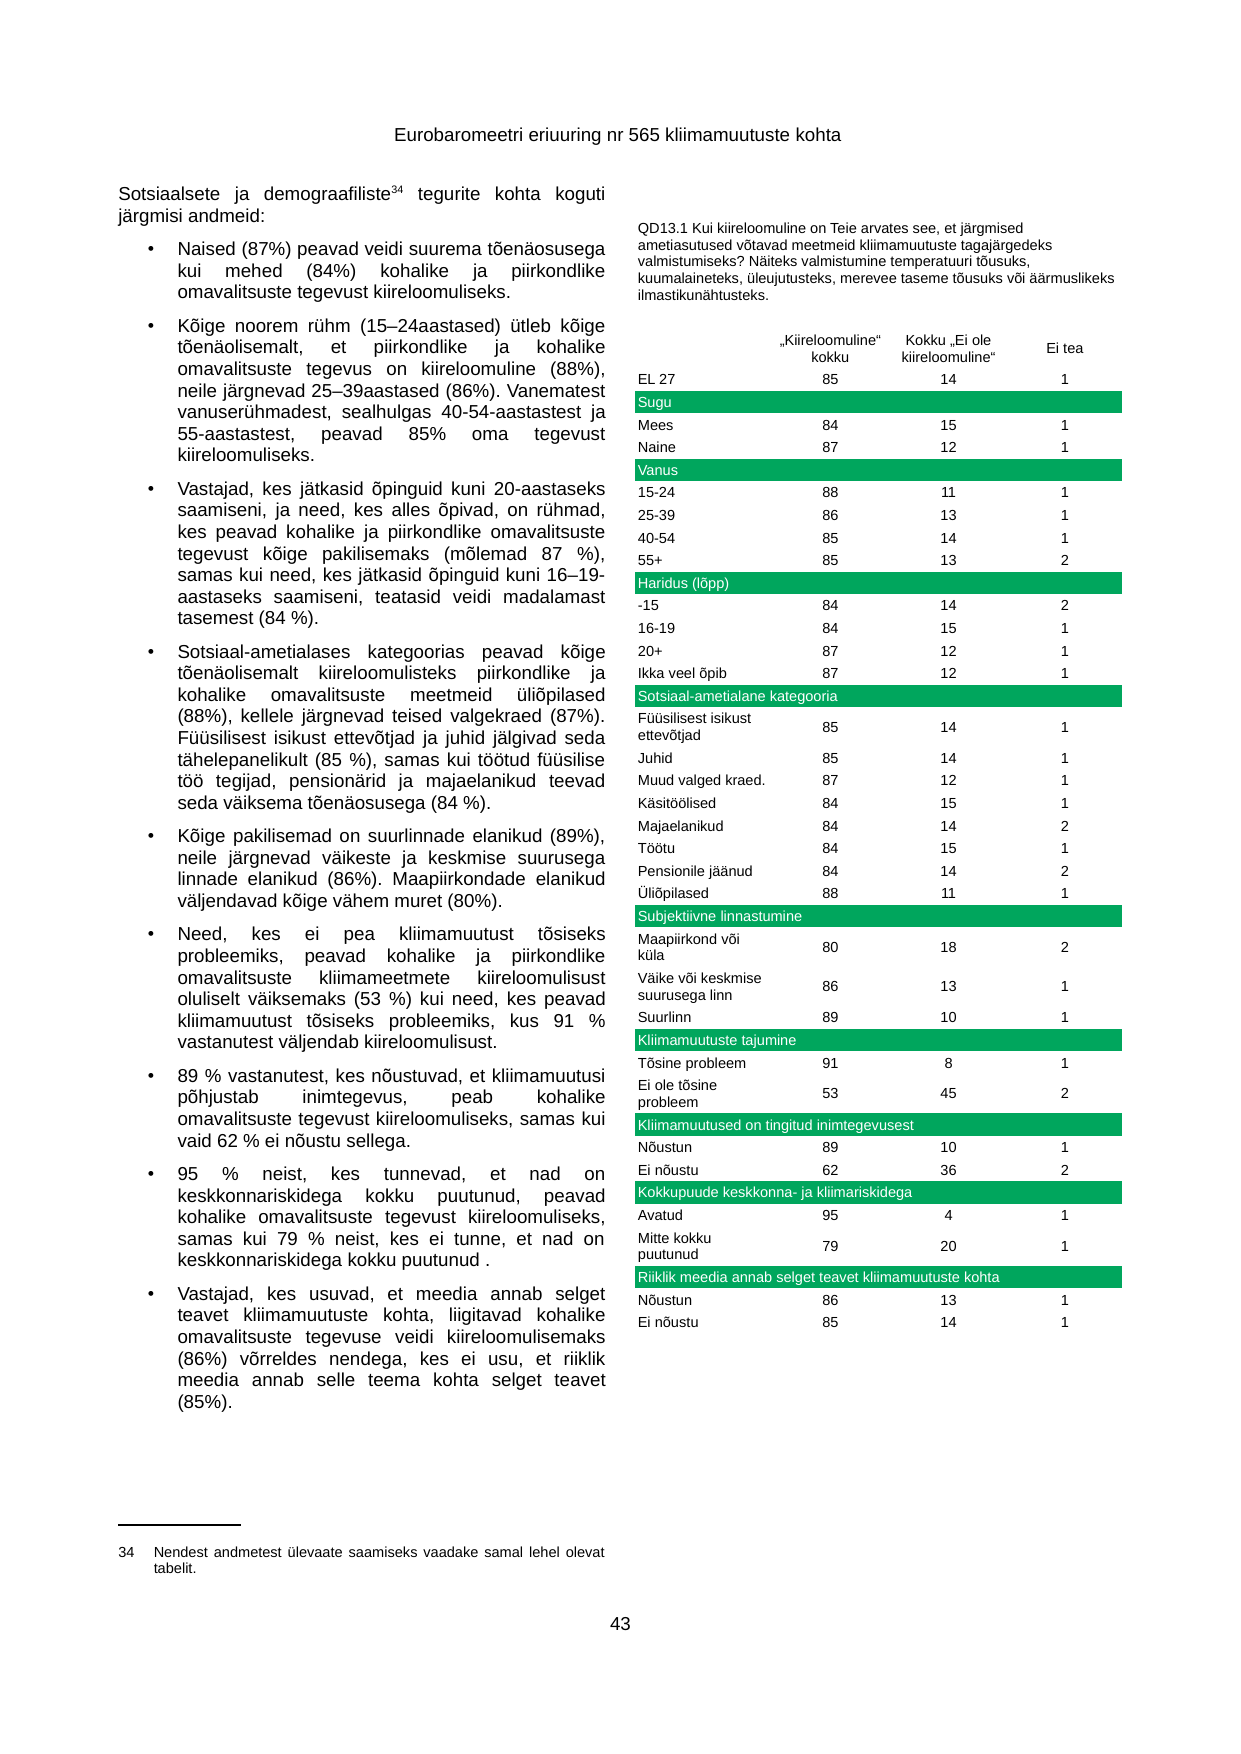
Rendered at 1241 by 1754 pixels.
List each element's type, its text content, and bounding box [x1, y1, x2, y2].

table_cell 86 [771, 1288, 890, 1311]
table_cell 84 [771, 594, 890, 617]
table_cell 40-54 [635, 526, 771, 549]
table_cell Ei tea [1007, 329, 1122, 368]
table_cell 1 [1007, 1288, 1122, 1311]
table_cell 84 [771, 860, 890, 882]
table_cell 12 [890, 436, 1007, 458]
table_cell Kliimamuutused on tingitud inimtegevusest [635, 1113, 1122, 1136]
list Vastajad, kes usuvad, et meedia annab selget teavet kliimamuutuste kohta, liigitavad kohalike omavalitsuste tegevuse veidi kiireloomulisemaks (86%) võrreldes nendega, kes ei usu, et riiklik meedia annab selle teema kohta selget teavet (85%). [148, 1283, 605, 1412]
table_cell Pensionile jäänud [635, 860, 771, 882]
table_cell 20+ [635, 639, 771, 662]
table_cell „Kiireloomuline“ kokku [771, 329, 890, 368]
table_cell Majaelanikud [635, 814, 771, 837]
table_cell 2 [1007, 860, 1122, 882]
table_cell 87 [771, 662, 890, 684]
table_cell 53 [771, 1074, 890, 1113]
table_cell 85 [771, 747, 890, 769]
table_cell 15 [890, 413, 1007, 436]
list Naised (87%) peavad veidi suurema tõenäosusega kui mehed (84%) kohalike ja piirkondlike omavalitsuste tegevust kiireloomuliseks. [148, 238, 605, 303]
table_cell 88 [771, 882, 890, 905]
table_cell Mitte kokku puutunud [635, 1226, 771, 1266]
table_cell Maapiirkond või küla [635, 928, 771, 967]
table_cell 11 [890, 882, 1007, 905]
table_cell 86 [771, 967, 890, 1006]
table_cell 1 [1007, 882, 1122, 905]
table_cell Ei nõustu [635, 1159, 771, 1181]
table_cell Haridus (lõpp) [635, 572, 1122, 594]
table_cell Naine [635, 436, 771, 458]
table_cell Väike või keskmise suurusega linn [635, 967, 771, 1006]
table_cell [1007, 306, 1122, 329]
table_cell 15 [890, 792, 1007, 814]
table_cell 14 [890, 860, 1007, 882]
table_cell 1 [1007, 967, 1122, 1006]
table_cell Sotsiaal-ametialane kategooria [635, 685, 1122, 707]
table_cell 85 [771, 1311, 890, 1333]
table_cell 85 [771, 526, 890, 549]
table_cell Sugu [635, 391, 1122, 413]
table_cell 2 [1007, 1074, 1122, 1113]
table_cell 2 [1007, 814, 1122, 837]
table_cell 1 [1007, 1226, 1122, 1266]
table_cell 10 [890, 1006, 1007, 1029]
table_cell 11 [890, 481, 1007, 504]
table_cell [771, 306, 890, 329]
table_cell 84 [771, 413, 890, 436]
list Vastajad, kes jätkasid õpinguid kuni 20-aastaseks saamiseni, ja need, kes alles õpivad, on rühmad, kes peavad kohalike ja piirkondlike omavalitsuste tegevust kõige pakilisemaks (mõlemad 87 %), samas kui need, kes jätkasid õpinguid kuni 16–19-aastaseks saamiseni, teatasid veidi madalamast tasemest (84 %). [148, 478, 605, 629]
table_cell 10 [890, 1136, 1007, 1158]
table_cell 95 [771, 1204, 890, 1226]
table_cell 13 [890, 549, 1007, 572]
table_cell 8 [890, 1051, 1007, 1074]
table_cell 14 [890, 747, 1007, 769]
table_cell 13 [890, 967, 1007, 1006]
table_cell 2 [1007, 928, 1122, 967]
table_cell 18 [890, 928, 1007, 967]
table_cell 1 [1007, 526, 1122, 549]
list Need, kes ei pea kliimamuutust tõsiseks probleemiks, peavad kohalike ja piirkondlike omavalitsuste kliimameetmete kiireloomulisust oluliselt väiksemaks (53 %) kui need, kes peavad kliimamuutust tõsiseks probleemiks, kus 91 % vastanutest väljendab kiireloomulisust. [148, 923, 605, 1053]
table_cell Töötu [635, 837, 771, 859]
table_cell Tõsine probleem [635, 1051, 771, 1074]
table_cell 14 [890, 368, 1007, 391]
table_cell 84 [771, 814, 890, 837]
table_cell 89 [771, 1136, 890, 1158]
table_cell 1 [1007, 662, 1122, 684]
table_cell 84 [771, 837, 890, 859]
table_cell Riiklik meedia annab selget teavet kliimamuutuste kohta [635, 1266, 1122, 1288]
table_cell 15-24 [635, 481, 771, 504]
table_cell 14 [890, 814, 1007, 837]
table_cell Kokku „Ei ole kiireloomuline“ [890, 329, 1007, 368]
table_cell 1 [1007, 436, 1122, 458]
table_cell [635, 306, 771, 329]
table_cell 1 [1007, 504, 1122, 526]
table_cell Ei ole tõsine probleem [635, 1074, 771, 1113]
table_cell 88 [771, 481, 890, 504]
table_cell 20 [890, 1226, 1007, 1266]
table_cell 1 [1007, 792, 1122, 814]
table_cell EL 27 [635, 368, 771, 391]
table_cell 13 [890, 1288, 1007, 1311]
table_cell Muud valged kraed. [635, 769, 771, 792]
text Nendest andmetest ülevaate saamiseks vaadake samal lehel olevat tabelit. [118, 1543, 605, 1577]
table_cell 1 [1007, 1311, 1122, 1333]
table_cell 79 [771, 1226, 890, 1266]
table_cell 1 [1007, 769, 1122, 792]
table_cell 14 [890, 1311, 1007, 1333]
table_cell Ikka veel õpib [635, 662, 771, 684]
table_cell 55+ [635, 549, 771, 572]
table_cell 85 [771, 368, 890, 391]
list Kõige pakilisemad on suurlinnade elanikud (89%), neile järgnevad väikeste ja keskmise suurusega linnade elanikud (86%). Maapiirkondade elanikud väljendavad kõige vähem muret (80%). [148, 825, 605, 911]
table_cell 2 [1007, 549, 1122, 572]
table_cell 15 [890, 837, 1007, 859]
table_cell 1 [1007, 1006, 1122, 1029]
table_cell 1 [1007, 368, 1122, 391]
table_cell 1 [1007, 639, 1122, 662]
list 95 % neist, kes tunnevad, et nad on keskkonnariskidega kokku puutunud, peavad kohalike omavalitsuste tegevust kiireloomuliseks, samas kui 79 % neist, kes ei tunne, et nad on keskkonnariskidega kokku puutunud . [148, 1163, 605, 1271]
table_cell 25-39 [635, 504, 771, 526]
table_cell 87 [771, 769, 890, 792]
table_cell 1 [1007, 747, 1122, 769]
table_header QD13.1 Kui kiireloomuline on Teie arvates see, et järgmised ametiasutused võtavad meetmeid kliimamuutuste tagajärgedeks valmistumiseks? Näiteks valmistumine temperatuuri tõusuks, kuumalaineteks, üleujutusteks, merevee taseme tõusuks või äärmuslikeks ilmastikunähtusteks. [635, 216, 1122, 306]
table_cell 1 [1007, 481, 1122, 504]
list Kõige noorem rühm (15–24aastased) ütleb kõige tõenäolisemalt, et piirkondlike ja kohalike omavalitsuste tegevus on kiireloomuline (88%), neile järgnevad 25–39aastased (86%). Vanematest vanuserühmadest, sealhulgas 40-54-aastastest ja 55-aastastest, peavad 85% oma tegevust kiireloomuliseks. [148, 315, 605, 466]
table_cell 1 [1007, 413, 1122, 436]
table_cell Avatud [635, 1204, 771, 1226]
table_cell Mees [635, 413, 771, 436]
table_cell -15 [635, 594, 771, 617]
table_cell Kliimamuutuste tajumine [635, 1029, 1122, 1051]
table_cell Subjektiivne linnastumine [635, 905, 1122, 927]
table_cell 84 [771, 792, 890, 814]
table_cell 1 [1007, 617, 1122, 639]
table_cell Suurlinn [635, 1006, 771, 1029]
table_cell 14 [890, 594, 1007, 617]
table_cell 14 [890, 707, 1007, 747]
table_cell 12 [890, 769, 1007, 792]
table_cell 15 [890, 617, 1007, 639]
table_cell [890, 306, 1007, 329]
table_cell 87 [771, 639, 890, 662]
table_cell 12 [890, 662, 1007, 684]
table_cell Vanus [635, 459, 1122, 481]
table_cell Juhid [635, 747, 771, 769]
table_cell Kokkupuude keskkonna- ja kliimariskidega [635, 1181, 1122, 1204]
table_cell 14 [890, 526, 1007, 549]
table_cell 86 [771, 504, 890, 526]
table_cell 85 [771, 549, 890, 572]
list Sotsiaal-ametialases kategoorias peavad kõige tõenäolisemalt kiireloomulisteks piirkondlike ja kohalike omavalitsuste meetmeid üliõpilased (88%), kellele järgnevad teised valgekraed (87%). Füüsilisest isikust ettevõtjad ja juhid jälgivad seda tähelepanelikult (85 %), samas kui töötud füüsilise töö tegijad, pensionärid ja majaelanikud teevad seda väiksema tõenäosusega (84 %). [148, 641, 605, 813]
table_cell 4 [890, 1204, 1007, 1226]
table_cell Nõustun [635, 1288, 771, 1311]
list 89 % vastanutest, kes nõustuvad, et kliimamuutusi põhjustab inimtegevus, peab kohalike omavalitsuste tegevust kiireloomuliseks, samas kui vaid 62 % ei nõustu sellega. [148, 1064, 605, 1151]
table_cell 2 [1007, 594, 1122, 617]
table_cell Ei nõustu [635, 1311, 771, 1333]
table_cell 2 [1007, 1159, 1122, 1181]
table_cell 1 [1007, 1136, 1122, 1158]
table_cell 45 [890, 1074, 1007, 1113]
table_cell Üliõpilased [635, 882, 771, 905]
table_cell 91 [771, 1051, 890, 1074]
table_cell 36 [890, 1159, 1007, 1181]
table_cell 12 [890, 639, 1007, 662]
text Sotsiaalsete ja demograafiliste tegurite kohta koguti järgmisi andmeid: [118, 183, 605, 226]
table_cell Nõustun [635, 1136, 771, 1158]
table_cell 80 [771, 928, 890, 967]
table_cell 62 [771, 1159, 890, 1181]
table_cell 1 [1007, 1204, 1122, 1226]
table_cell Käsitöölised [635, 792, 771, 814]
table_cell 85 [771, 707, 890, 747]
table_cell [635, 329, 771, 368]
table_cell 84 [771, 617, 890, 639]
table_cell 13 [890, 504, 1007, 526]
table_cell 87 [771, 436, 890, 458]
table_cell 1 [1007, 837, 1122, 859]
table_cell 89 [771, 1006, 890, 1029]
table_cell Füüsilisest isikust ettevõtjad [635, 707, 771, 747]
table_cell 1 [1007, 1051, 1122, 1074]
table_cell 1 [1007, 707, 1122, 747]
table_cell 16-19 [635, 617, 771, 639]
